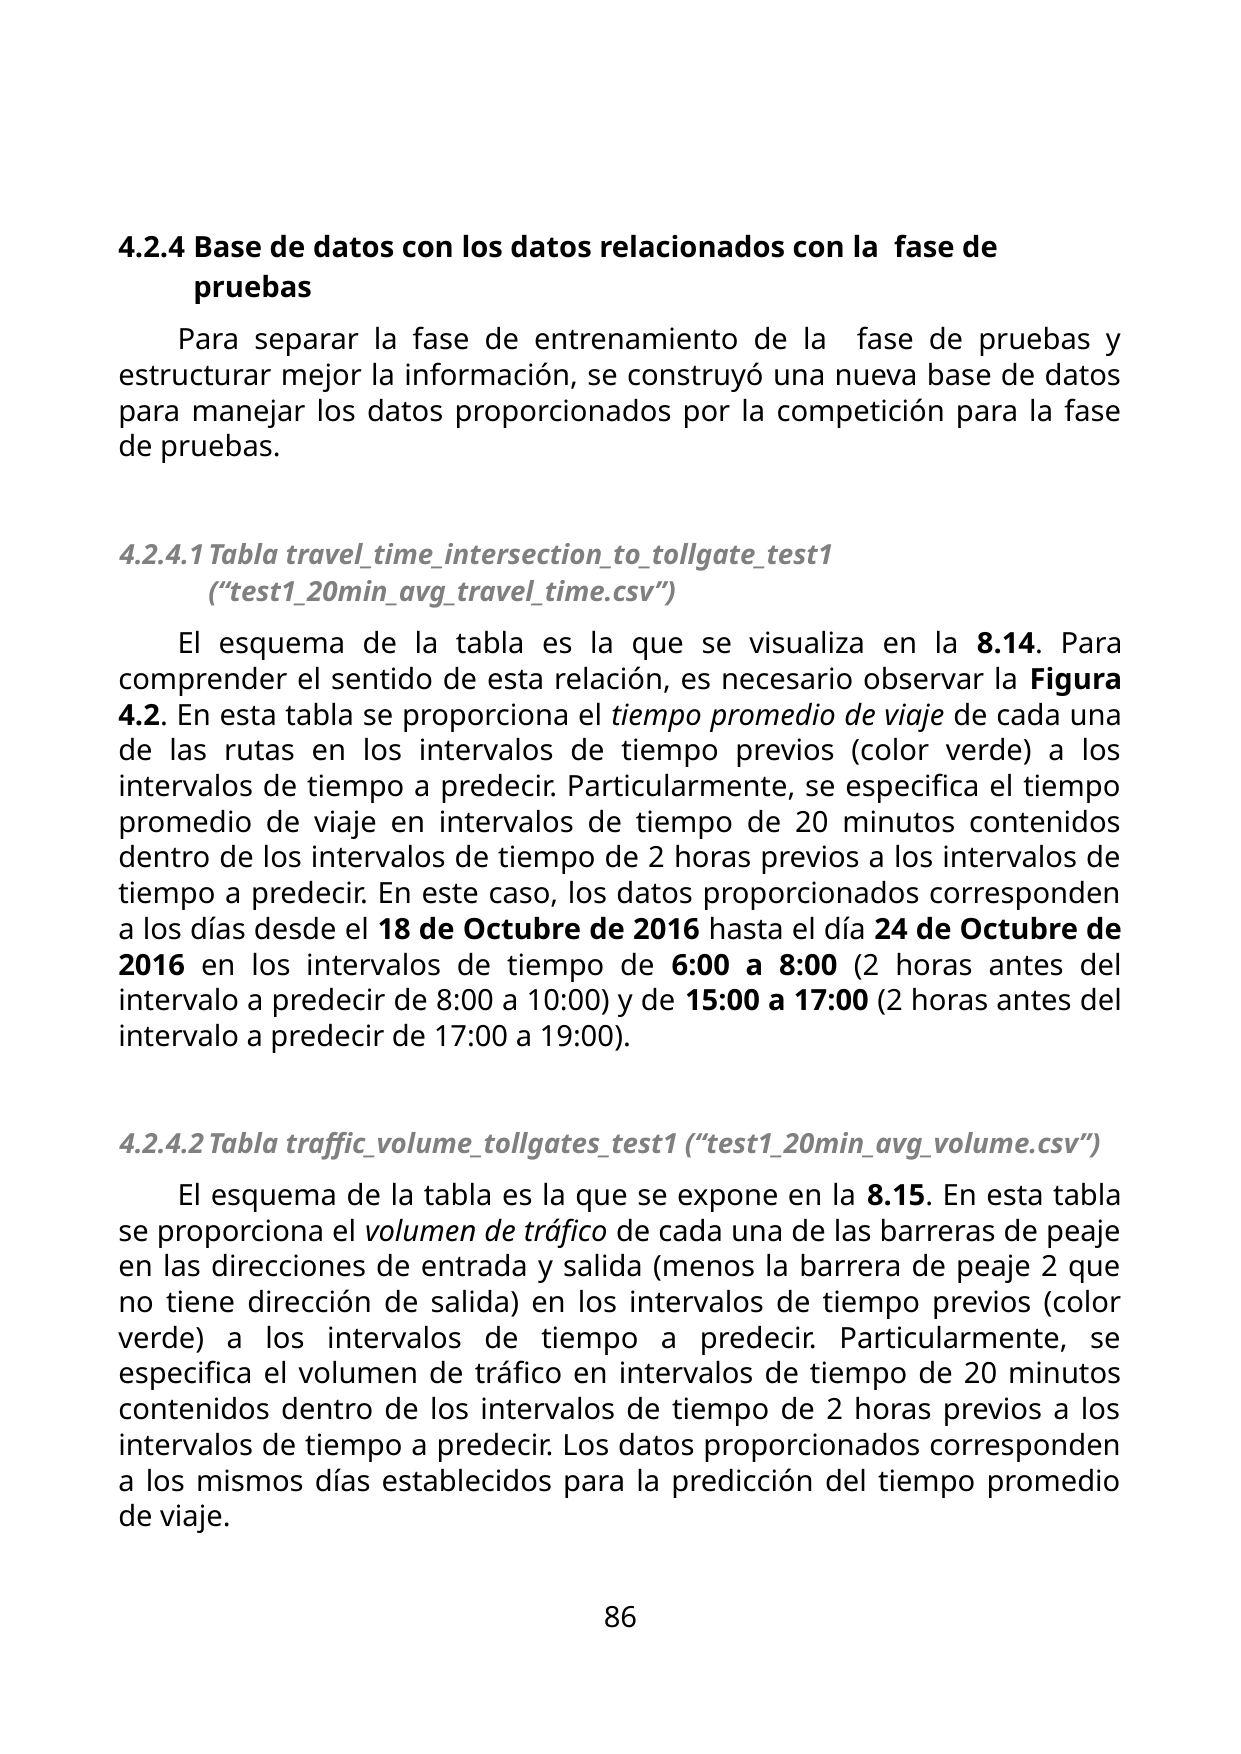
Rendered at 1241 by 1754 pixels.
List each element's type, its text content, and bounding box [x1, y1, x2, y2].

subtitle Base de datos con los datos relacionados con la fase de pruebas [118, 227, 1122, 306]
text El esquema de la tabla es la que se visualiza en la Tabla 8.14. Para comprender el sentido de esta relación, es necesario observar la Figura 4.2. En esta tabla se proporciona el tiempo promedio de viaje de cada una de las rutas en los intervalos de tiempo previos (color verde) a los intervalos de tiempo a predecir. Particularmente, se especifica el tiempo promedio de viaje en intervalos de tiempo de 20 minutos contenidos dentro de los intervalos de tiempo de 2 horas previos a los intervalos de tiempo a predecir. En este caso, los datos proporcionados corresponden a los días desde el 18 de Octubre de 2016 hasta el día 24 de Octubre de 2016 en los intervalos de tiempo de 6:00 a 8:00 (2 horas antes del intervalo a predecir de 8:00 a 10:00) y de 15:00 a 17:00 (2 horas antes del intervalo a predecir de 17:00 a 19:00). [118, 622, 1122, 1055]
subtitle Tabla traffic_volume_tollgates_test1 (“test1_20min_avg_volume.csv”) [119, 1124, 1122, 1162]
text El esquema de la tabla es la que se expone en la Tabla 8.15. En esta tabla se proporciona el volumen de tráfico de cada una de las barreras de peaje en las direcciones de entrada y salida (menos la barrera de peaje 2 que no tiene dirección de salida) en los intervalos de tiempo previos (color verde) a los intervalos de tiempo a predecir. Particularmente, se especifica el volumen de tráfico en intervalos de tiempo de 20 minutos contenidos dentro de los intervalos de tiempo de 2 horas previos a los intervalos de tiempo a predecir. Los datos proporcionados corresponden a los mismos días establecidos para la predicción del tiempo promedio de viaje. [118, 1174, 1122, 1535]
subtitle Tabla travel_time_intersection_to_tollgate_test1 (“test1_20min_avg_travel_time.csv”) [119, 534, 1122, 610]
text Para separar la fase de entrenamiento de la fase de pruebas y estructurar mejor la información, se construyó una nueva base de datos para manejar los datos proporcionados por la competición para la fase de pruebas. [118, 318, 1122, 465]
